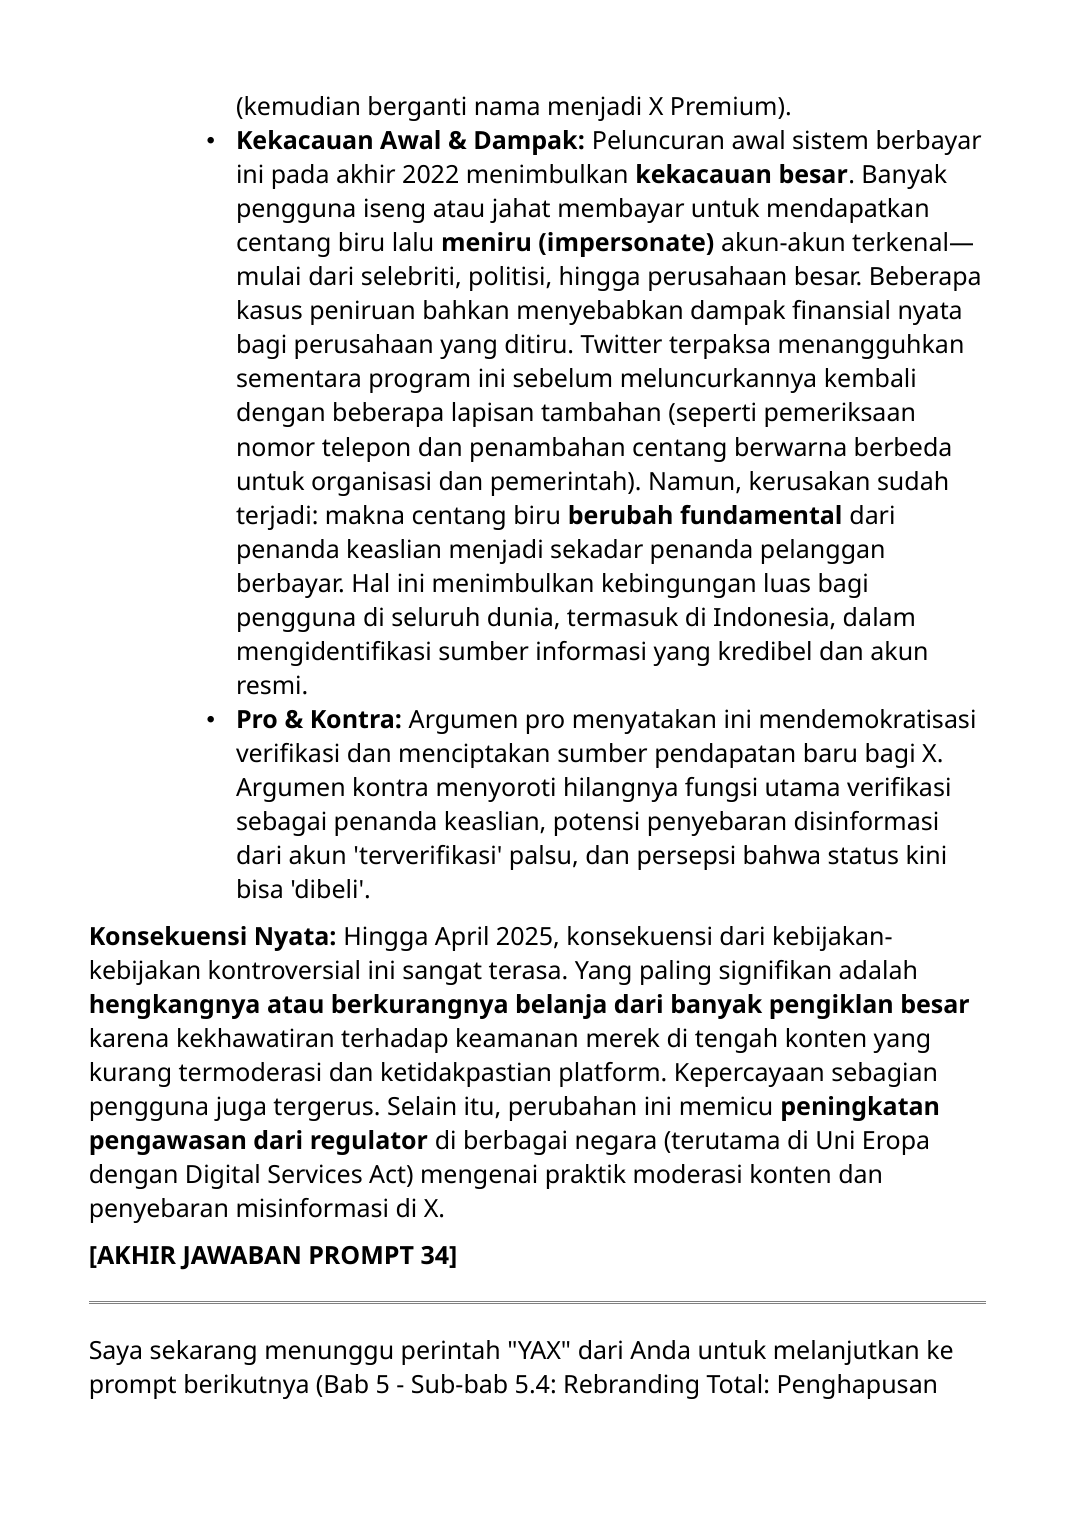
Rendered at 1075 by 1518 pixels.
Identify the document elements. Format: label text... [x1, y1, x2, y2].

text Konsekuensi Nyata: Hingga April 2025, konsekuensi dari kebijakan-kebijakan kontroversial ini sangat terasa. Yang paling signifikan adalah hengkangnya atau berkurangnya belanja dari banyak pengiklan besar karena kekhawatiran terhadap keamanan merek di tengah konten yang kurang termoderasi dan ketidakpastian platform. Kepercayaan sebagian pengguna juga tergerus. Selain itu, perubahan ini memicu peningkatan pengawasan dari regulator di berbagai negara (terutama di Uni Eropa dengan Digital Services Act) mengenai praktik moderasi konten dan penyebaran misinformasi di X. [88, 918, 986, 1225]
text [AKHIR JAWABAN PROMPT 34] [88, 1238, 986, 1272]
list Pro & Kontra: Argumen pro menyatakan ini mendemokratisasi verifikasi dan menciptakan sumber pendapatan baru bagi X. Argumen kontra menyoroti hilangnya fungsi utama verifikasi sebagai penanda keaslian, potensi penyebaran disinformasi dari akun 'terverifikasi' palsu, dan persepsi bahwa status kini bisa 'dibeli'. [206, 702, 986, 906]
list Kekacauan Awal & Dampak: Peluncuran awal sistem berbayar ini pada akhir 2022 menimbulkan kekacauan besar. Banyak pengguna iseng atau jahat membayar untuk mendapatkan centang biru lalu meniru (impersonate) akun-akun terkenal—mulai dari selebriti, politisi, hingga perusahaan besar. Beberapa kasus peniruan bahkan menyebabkan dampak finansial nyata bagi perusahaan yang ditiru. Twitter terpaksa menangguhkan sementara program ini sebelum meluncurkannya kembali dengan beberapa lapisan tambahan (seperti pemeriksaan nomor telepon dan penambahan centang berwarna berbeda untuk organisasi dan pemerintah). Namun, kerusakan sudah terjadi: makna centang biru berubah fundamental dari penanda keaslian menjadi sekadar penanda pelanggan berbayar. Hal ini menimbulkan kebingungan luas bagi pengguna di seluruh dunia, termasuk di Indonesia, dalam mengidentifikasi sumber informasi yang kredibel dan akun resmi. [206, 123, 986, 702]
text Saya sekarang menunggu perintah "YAX" dari Anda untuk melanjutkan ke prompt berikutnya (Bab 5 - Sub-bab 5.4: Rebranding Total: Penghapusan [88, 1333, 986, 1401]
list (kemudian berganti nama menjadi X Premium). [206, 88, 986, 123]
